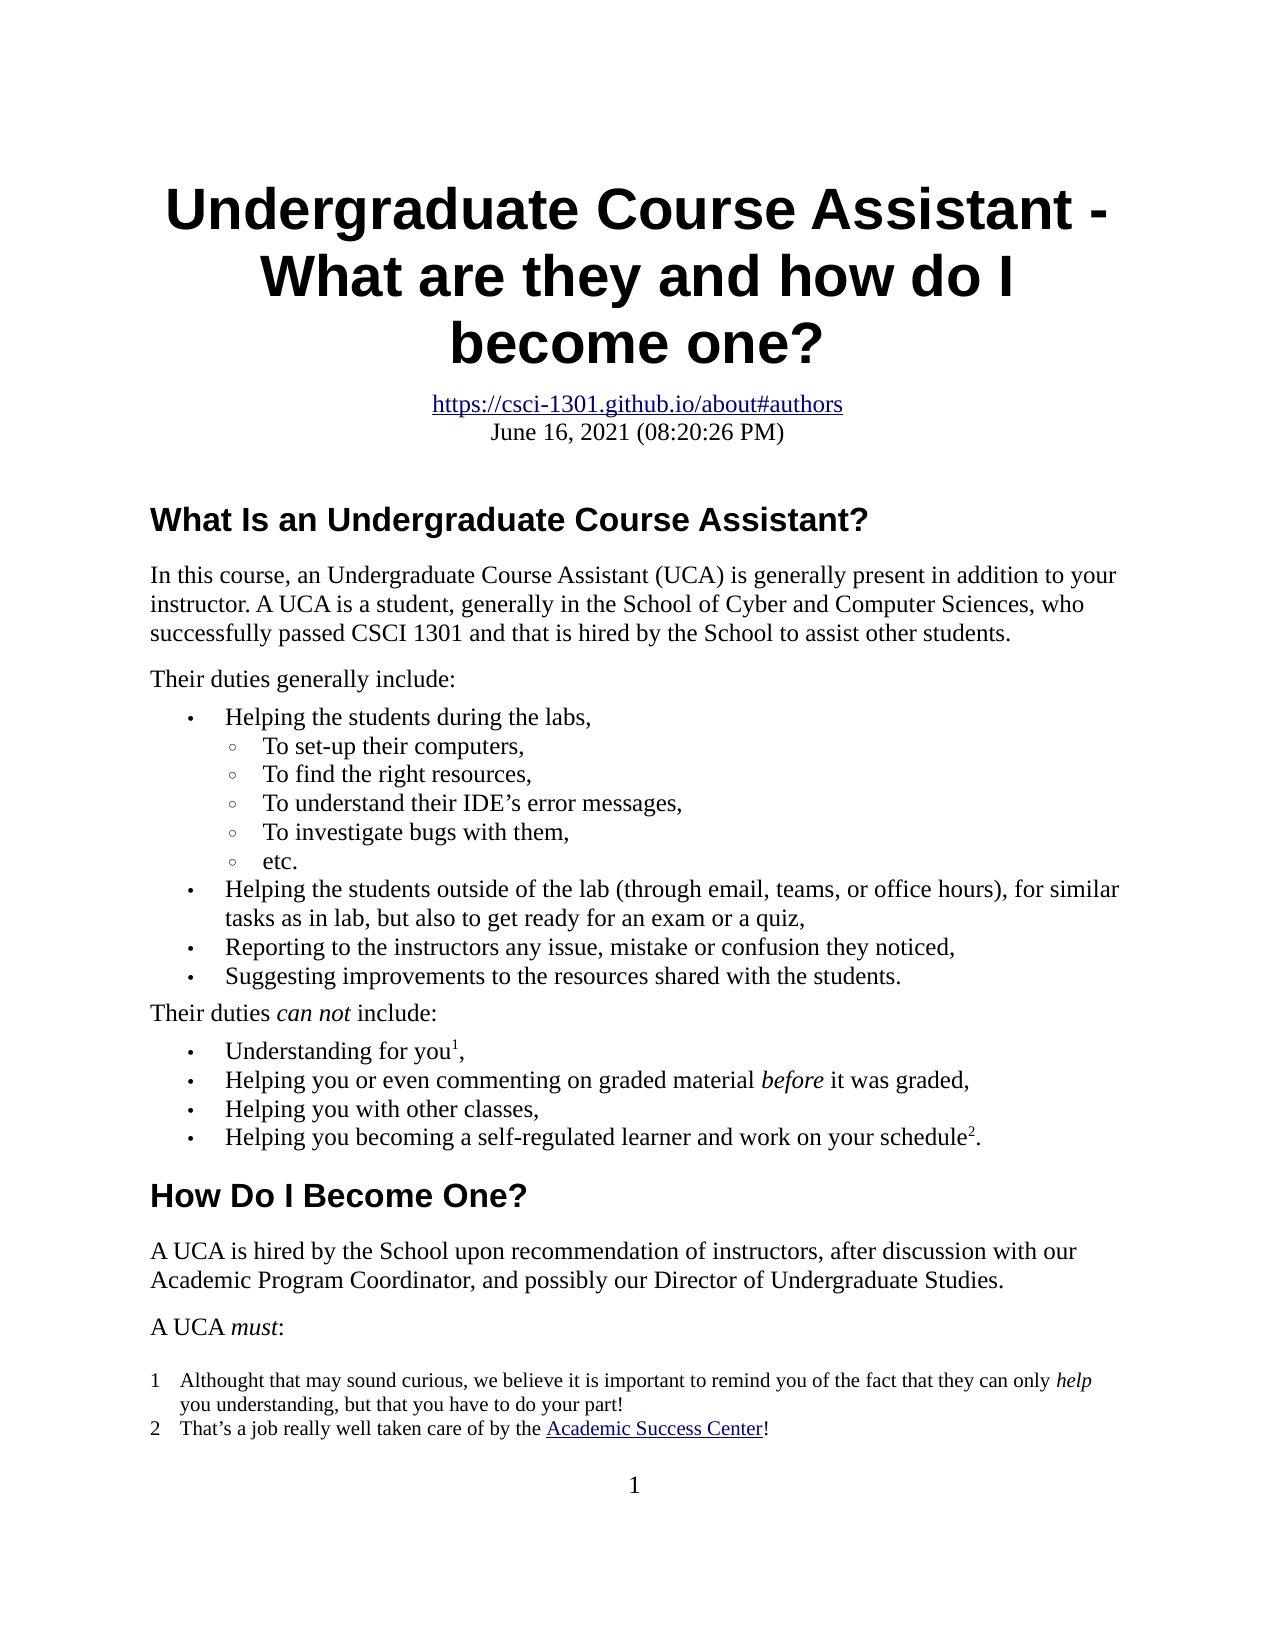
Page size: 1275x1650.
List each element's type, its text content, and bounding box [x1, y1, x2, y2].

text Their duties can not include: [150, 998, 1125, 1027]
text A UCA must: [150, 1312, 1125, 1340]
subtitle How Do I Become One? [150, 1176, 1125, 1215]
list Helping you becoming a self-regulated learner and work on your schedule. [187, 1122, 1125, 1151]
list Helping the students outside of the lab (through email, teams, or office hours), for similar tasks as in lab, but also to get ready for an exam or a quiz, [187, 874, 1125, 932]
list To investigate bugs with them, [225, 817, 1125, 846]
list Helping the students during the labs, [187, 702, 1125, 731]
list To set-up their computers, [225, 731, 1125, 759]
list Helping you with other classes, [187, 1094, 1125, 1122]
list Suggesting improvements to the resources shared with the students. [187, 961, 1125, 989]
list Understanding for you, [187, 1036, 1125, 1065]
list Althought that may sound curious, we believe it is important to remind you of the fact that they can only help you understanding, but that you have to do your part! [150, 1368, 1125, 1416]
list Reporting to the instructors any issue, mistake or confusion they noticed, [187, 932, 1125, 961]
text In this course, an Undergraduate Course Assistant (UCA) is generally present in addition to your instructor. A UCA is a student, generally in the School of Cyber and Computer Sciences, who successfully passed CSCI 1301 and that is hired by the School to assist other students. [150, 560, 1125, 646]
text June 16, 2021 (08:20:26 PM) [150, 417, 1125, 446]
list etc. [225, 846, 1125, 874]
list To understand their IDE’s error messages, [225, 788, 1125, 817]
list To find the right resources, [225, 759, 1125, 788]
text A UCA is hired by the School upon recommendation of instructors, after discussion with our Academic Program Coordinator, and possibly our Director of Undergraduate Studies. [150, 1236, 1125, 1294]
text https://csci-1301.github.io/about#authors [150, 389, 1125, 417]
subtitle What Is an Undergraduate Course Assistant? [150, 500, 1125, 539]
text Their duties generally include: [150, 664, 1125, 693]
list That’s a job really well taken care of by the Academic Success Center! [150, 1416, 1125, 1440]
title Undergraduate Course Assistant - What are they and how do I become one? [150, 175, 1125, 376]
list Helping you or even commenting on graded material before it was graded, [187, 1065, 1125, 1094]
